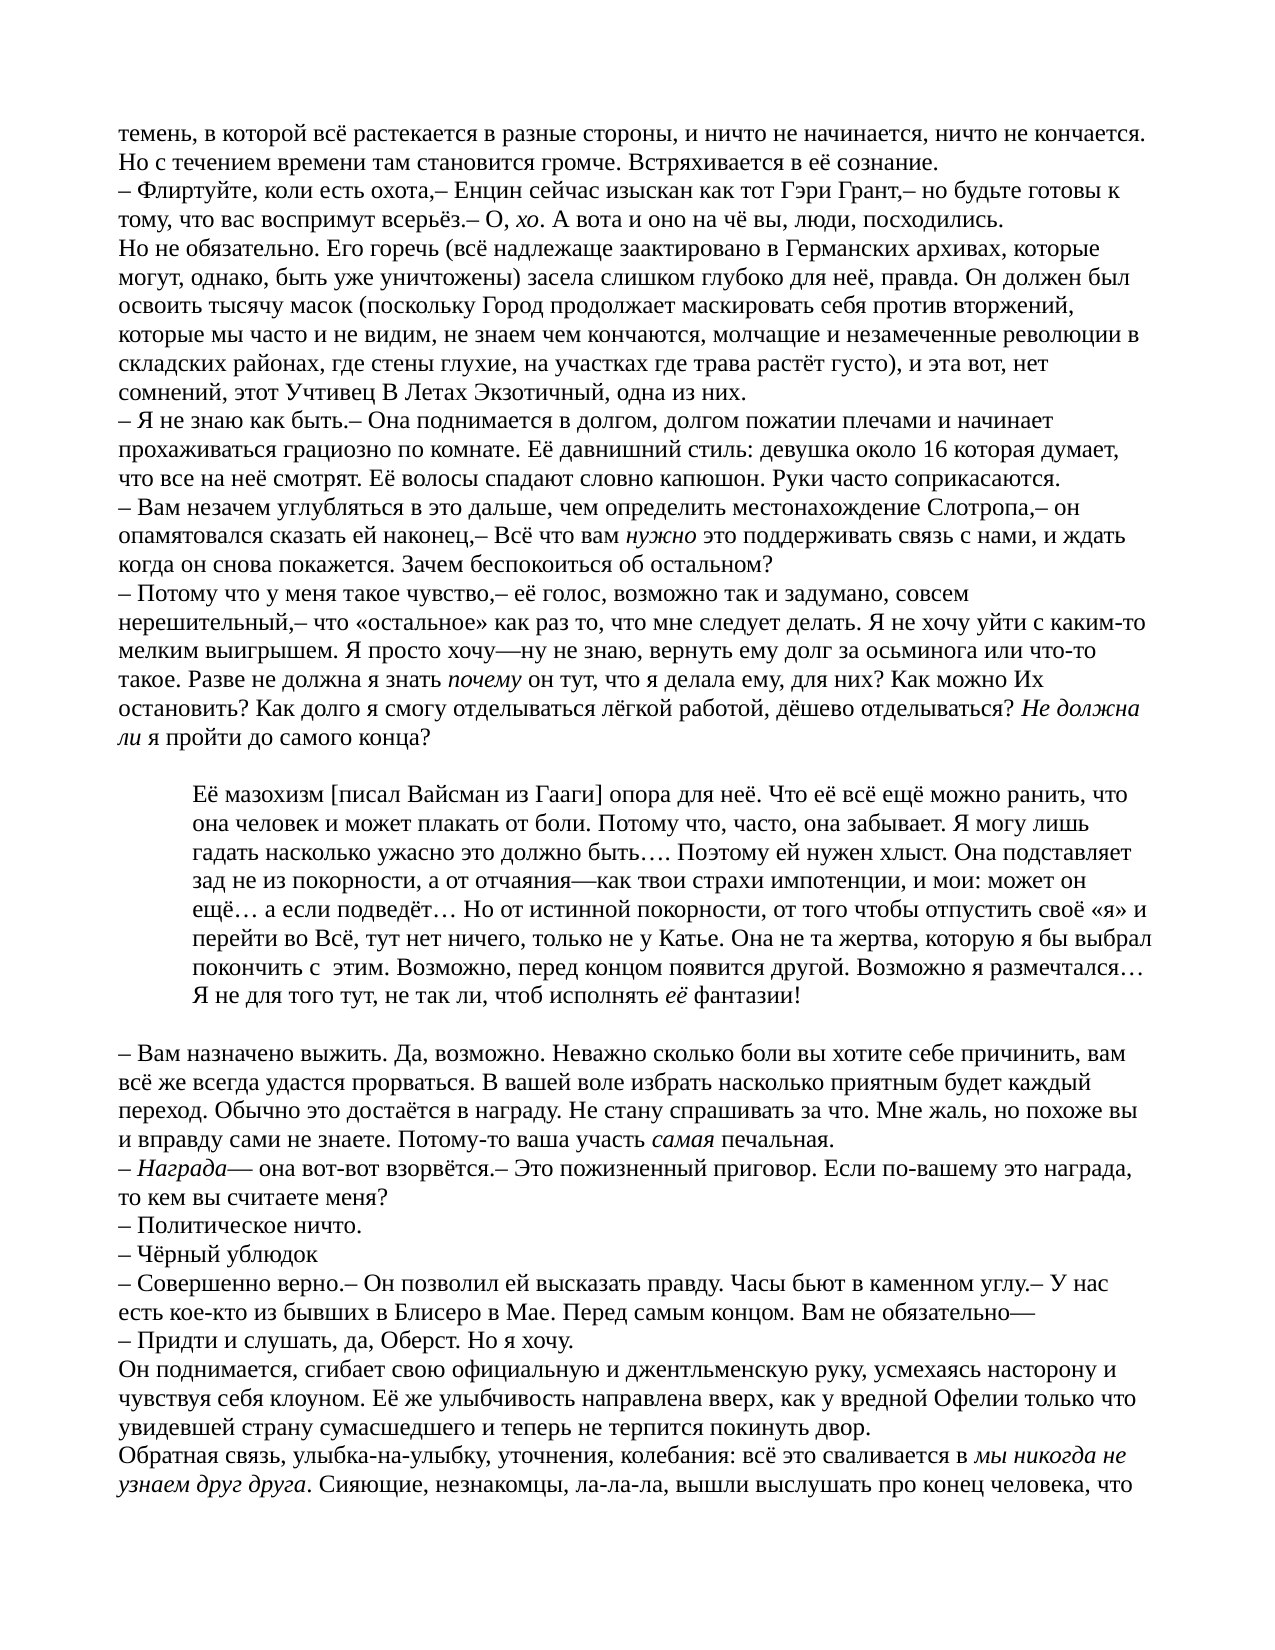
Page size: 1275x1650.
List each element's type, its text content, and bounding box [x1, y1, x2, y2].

text – Придти и слушать, да, Оберст. Но я хочу. [118, 1326, 1157, 1354]
text – Я не знаю как быть.– Она поднимается в долгом, долгом пожатии плечами и начинает прохаживаться грациозно по комнате. Её давнишний стиль: девушка около 16 которая думает, что все на неё смотрят. Её волосы спадают словно капюшон. Руки часто соприкасаются. [118, 406, 1157, 492]
text – Политическое ничто. [118, 1211, 1157, 1239]
text – Награда— она вот-вот взорвётся.– Это пожизненный приговор. Если по-вашему это награда, то кем вы считаете меня? [118, 1153, 1157, 1211]
text – Вам назначено выжить. Да, возможно. Неважно сколько боли вы хотите себе причинить, вам всё же всегда удастся прорваться. В вашей воле избрать насколько приятным будет каждый переход. Обычно это достаётся в награду. Не стану спрашивать за что. Мне жаль, но похоже вы и вправду сами не знаете. Потому-то ваша участь самая печальная. [118, 1038, 1157, 1153]
text темень, в которой всё растекается в разные стороны, и ничто не начинается, ничто не кончается. Но с течением времени там становится громче. Встряхивается в её сознание. [118, 118, 1157, 176]
text – Флиртуйте, коли есть охота,– Енцин сейчас изыскан как тот Гэри Грант,– но будьте готовы к тому, что вас воспримут всерьёз.– О, хо. А вота и оно на чё вы, люди, посходились. [118, 176, 1157, 233]
text – Чёрный ублюдок [118, 1239, 1157, 1268]
text Её мазохизм [писал Вайсман из Гааги] опора для неё. Что её всё ещё можно ранить, что она человек и может плакать от боли. Потому что, часто, она забывает. Я могу лишь гадать насколько ужасно это должно быть…. Поэтому ей нужен хлыст. Она подставляет зад не из покорности, а от отчаяния—как твои страхи импотенции, и мои: может он ещё… а если подведёт… Но от истинной покорности, от того чтобы отпустить своё «я» и перейти во Всё, тут нет ничего, только не у Катье. Она не та жертва, которую я бы выбрал покончить с этим. Возможно, перед концом появится другой. Возможно я размечтался… Я не для того тут, не так ли, чтоб исполнять её фантазии! [192, 779, 1157, 1009]
text – Вам незачем углубляться в это дальше, чем определить местонахождение Слотропа,– он опамятовался сказать ей наконец,– Всё что вам нужно это поддерживать связь с нами, и ждать когда он снова покажется. Зачем беспокоиться об остальном? [118, 492, 1157, 578]
text Он поднимается, сгибает свою официальную и джентльменскую руку, усмехаясь насторону и чувствуя себя клоуном. Её же улыбчивость направлена вверх, как у вредной Офелии только что увидевшей страну сумасшедшего и теперь не терпится покинуть двор. [118, 1354, 1157, 1441]
text – Совершенно верно.– Он позволил ей высказать правду. Часы бьют в каменном углу.– У нас есть кое-кто из бывших в Блисеро в Мае. Перед самым концом. Вам не обязательно— [118, 1268, 1157, 1326]
text – Потому что у меня такое чувство,– её голос, возможно так и задумано, совсем нерешительный,– что «остальное» как раз то, что мне следует делать. Я не хочу уйти с каким-то мелким выигрышем. Я просто хочу—ну не знаю, вернуть ему долг за осьминога или что-то такое. Разве не должна я знать почему он тут, что я делала ему, для них? Как можно Их остановить? Как долго я смогу отделываться лёгкой работой, дёшево отделываться? Не должна ли я пройти до самого конца? [118, 578, 1157, 751]
text Но не обязательно. Его горечь (всё надлежаще заактировано в Германских архивах, которые могут, однако, быть уже уничтожены) засела слишком глубоко для неё, правда. Он должен был освоить тысячу масок (поскольку Город продолжает маскировать себя против вторжений, которые мы часто и не видим, не знаем чем кончаются, молчащие и незамеченные революции в складских районах, где стены глухие, на участках где трава растёт густо), и эта вот, нет сомнений, этот Учтивец В Летах Экзотичный, одна из них. [118, 233, 1157, 406]
text Обратная связь, улыбка-на-улыбку, уточнения, колебания: всё это сваливается в мы никогда не узнаем друг друга. Сияющие, незнакомцы, ла-ла-ла, вышли выслушать про конец человека, что [118, 1441, 1157, 1498]
